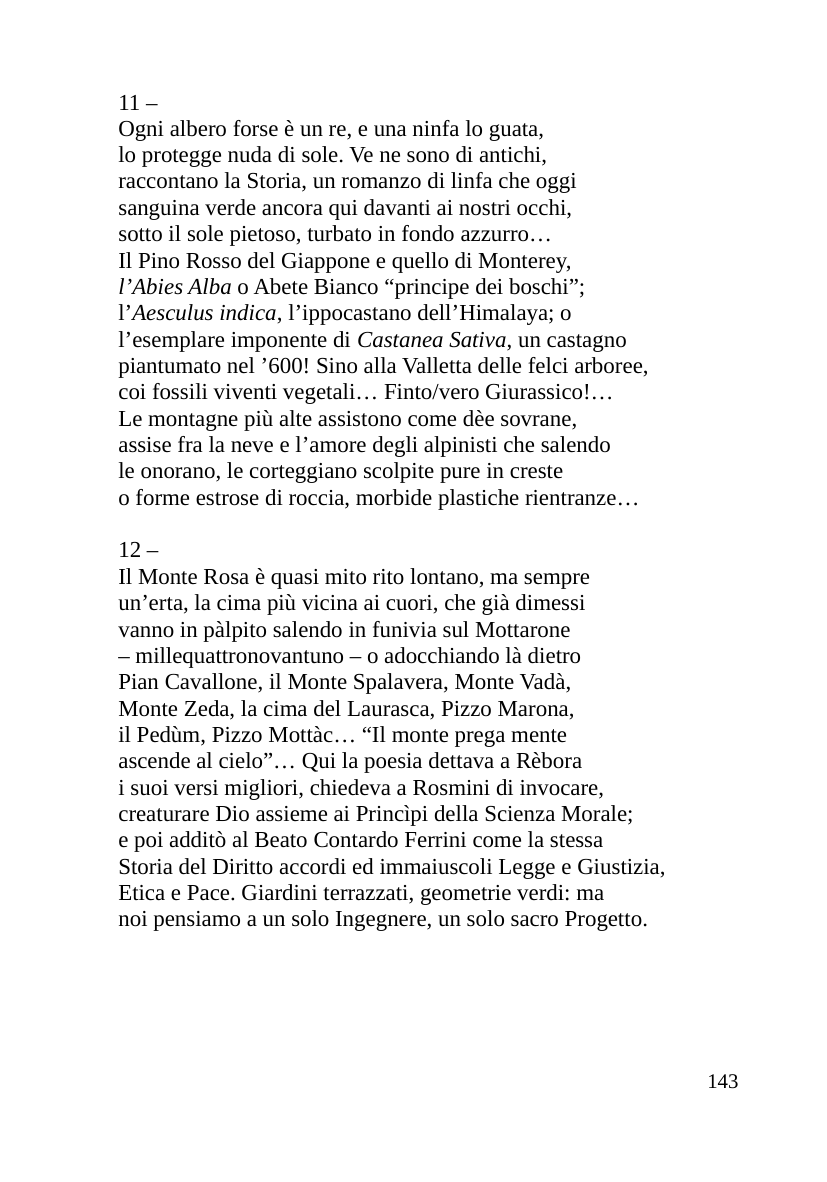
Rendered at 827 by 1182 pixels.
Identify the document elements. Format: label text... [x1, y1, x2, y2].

text Ogni albero forse è un re, e una ninfa lo guata, [88, 115, 738, 141]
text Le montagne più alte assistono come dèe sovrane, [88, 405, 738, 431]
text 11 – [88, 88, 738, 115]
text sotto il sole pietoso, turbato in fondo azzurro… [88, 220, 738, 247]
text creaturare Dio assieme ai Princìpi della Scienza Morale; [88, 800, 738, 826]
text Monte Zeda, la cima del Laurasca, Pizzo Marona, [88, 695, 738, 721]
text il Pedùm, Pizzo Mottàc… “Il monte prega mente [88, 721, 738, 747]
text raccontano la Storia, un romanzo di linfa che oggi [88, 168, 738, 194]
text o forme estrose di roccia, morbide plastiche rientranze… [88, 484, 738, 510]
text l’Aesculus indica, l’ippocastano dell’Himalaya; o [88, 299, 738, 326]
text 12 – [88, 537, 738, 563]
text vanno in pàlpito salendo in funivia sul Mottarone [88, 616, 738, 642]
text noi pensiamo a un solo Ingegnere, un solo sacro Progetto. [88, 906, 738, 932]
text coi fossili viventi vegetali… Finto/vero Giurassico!… [88, 378, 738, 405]
text Pian Cavallone, il Monte Spalavera, Monte Vadà, [88, 668, 738, 695]
text l’esemplare imponente di Castanea Sativa, un castagno [88, 326, 738, 352]
text un’erta, la cima più vicina ai cuori, che già dimessi [88, 589, 738, 616]
text le onorano, le corteggiano scolpite pure in creste [88, 457, 738, 484]
text i suoi versi migliori, chiedeva a Rosmini di invocare, [88, 774, 738, 800]
text Il Monte Rosa è quasi mito rito lontano, ma sempre [88, 563, 738, 589]
text – millequattronovantuno – o adocchiando là dietro [88, 642, 738, 668]
text Etica e Pace. Giardini terrazzati, geometrie verdi: ma [88, 879, 738, 906]
text e poi additò al Beato Contardo Ferrini come la stessa [88, 826, 738, 853]
text piantumato nel ’600! Sino alla Valletta delle felci arboree, [88, 352, 738, 378]
text Il Pino Rosso del Giappone e quello di Monterey, [88, 247, 738, 273]
text sanguina verde ancora qui davanti ai nostri occhi, [88, 194, 738, 220]
text assise fra la neve e l’amore degli alpinisti che salendo [88, 431, 738, 457]
text Storia del Diritto accordi ed immaiuscoli Legge e Giustizia, [88, 853, 738, 879]
text l’Abies Alba o Abete Bianco “principe dei boschi”; [88, 273, 738, 299]
text lo protegge nuda di sole. Ve ne sono di antichi, [88, 141, 738, 168]
text ascende al cielo”… Qui la poesia dettava a Rèbora [88, 747, 738, 774]
